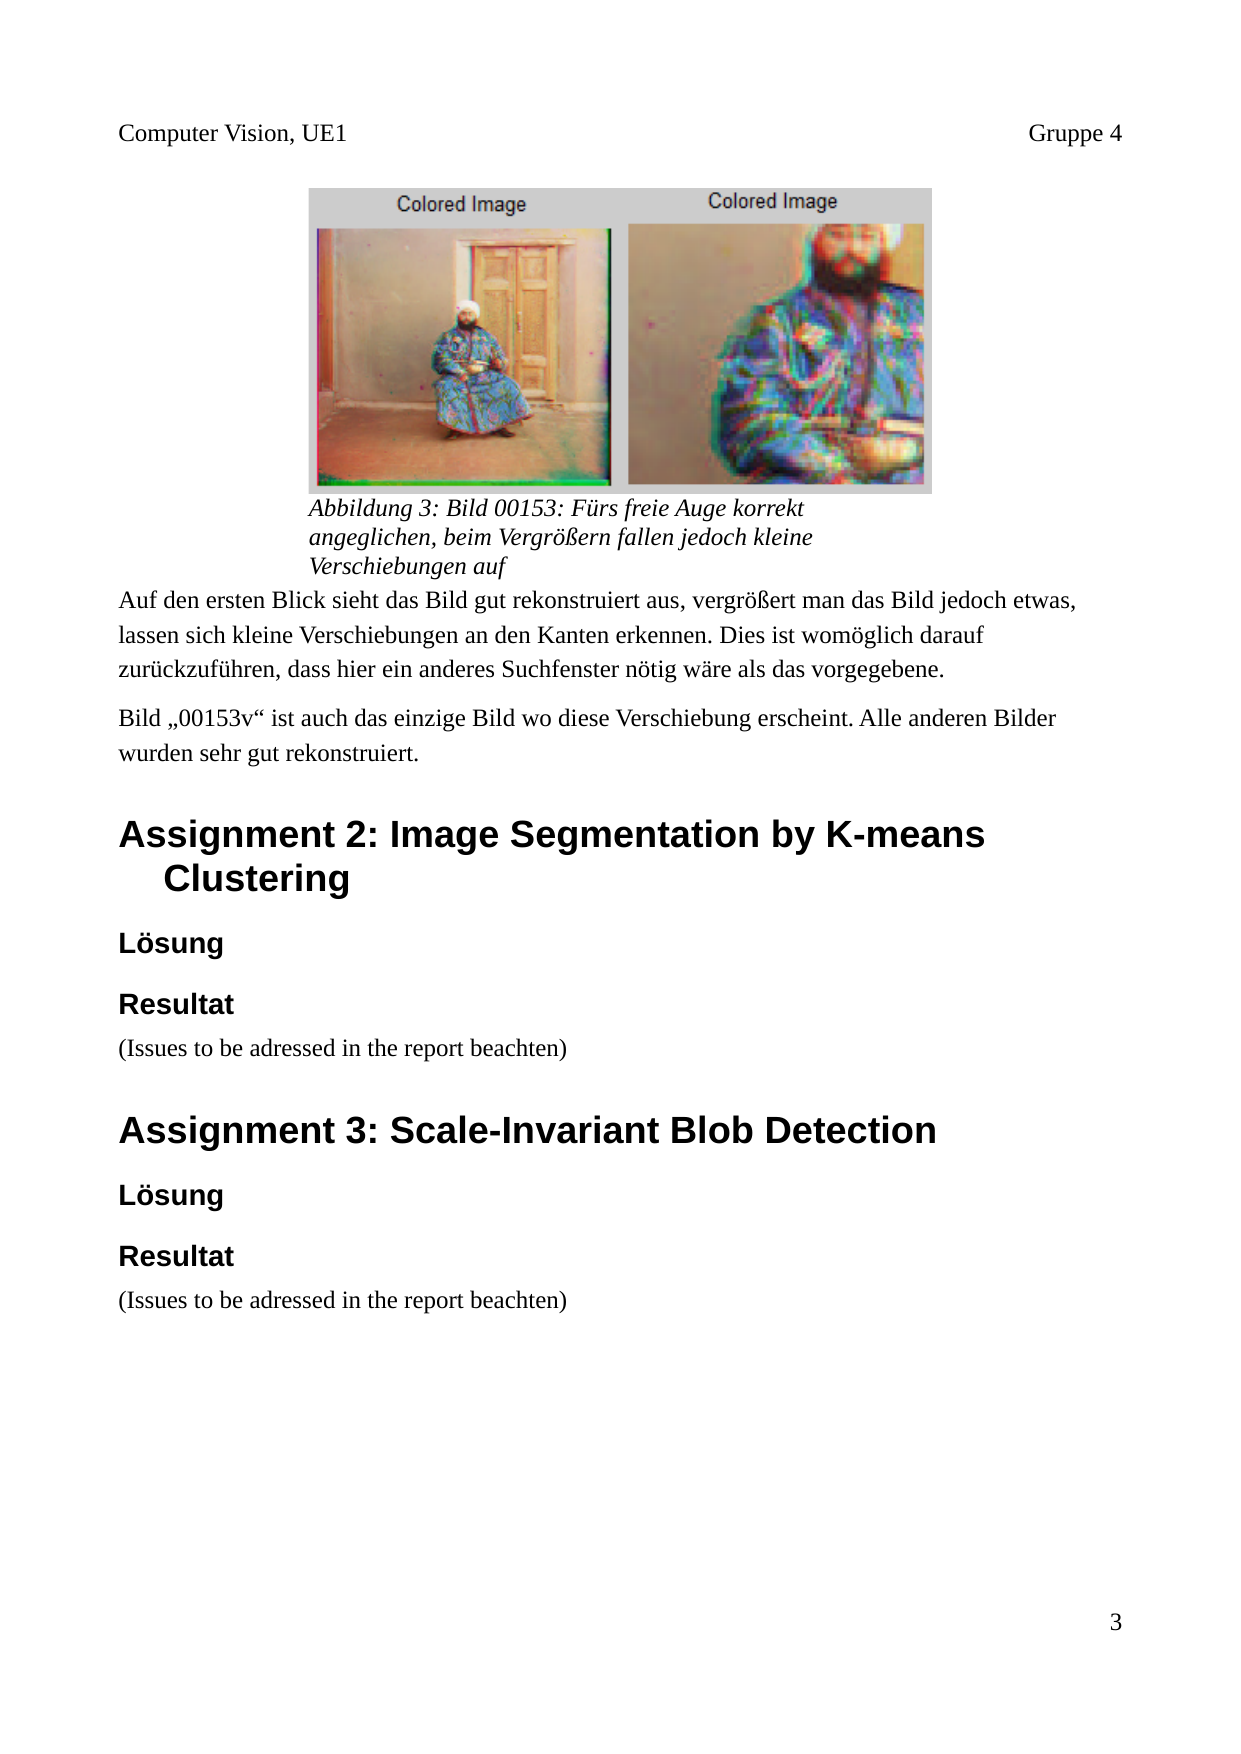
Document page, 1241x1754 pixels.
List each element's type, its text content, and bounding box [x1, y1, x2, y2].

text Auf den ersten Blick sieht das Bild gut rekonstruiert aus, vergrößert man das Bild jedoch etwas, lassen sich kleine Verschiebungen an den Kanten erkennen. Dies ist womöglich darauf zurückzuführen, dass hier ein anderes Suchfenster nötig wäre als das vorgegebene. [118, 176, 1122, 683]
text (Issues to be adressed in the report beachten) [118, 1033, 1122, 1062]
subtitle Assignment 2: Image Segmentation by K-means Clustering [118, 812, 1122, 899]
picture [308, 188, 932, 494]
text Bild „00153v“ ist auch das einzige Bild wo diese Verschiebung erscheint. Alle anderen Bilder wurden sehr gut rekonstruiert. [118, 703, 1122, 767]
subtitle Resultat [118, 1239, 1122, 1273]
text (Issues to be adressed in the report beachten) [118, 1285, 1122, 1314]
subtitle Lösung [118, 1178, 1122, 1212]
subtitle Assignment 3: Scale-Invariant Blob Detection [118, 1108, 1122, 1151]
subtitle Resultat [118, 987, 1122, 1021]
text Abbildung 3: Bild 00153: Fürs freie Auge korrekt angeglichen, beim Vergrößern fallen jedoch kleine Verschiebungen auf [308, 494, 932, 580]
subtitle Lösung [118, 926, 1122, 960]
